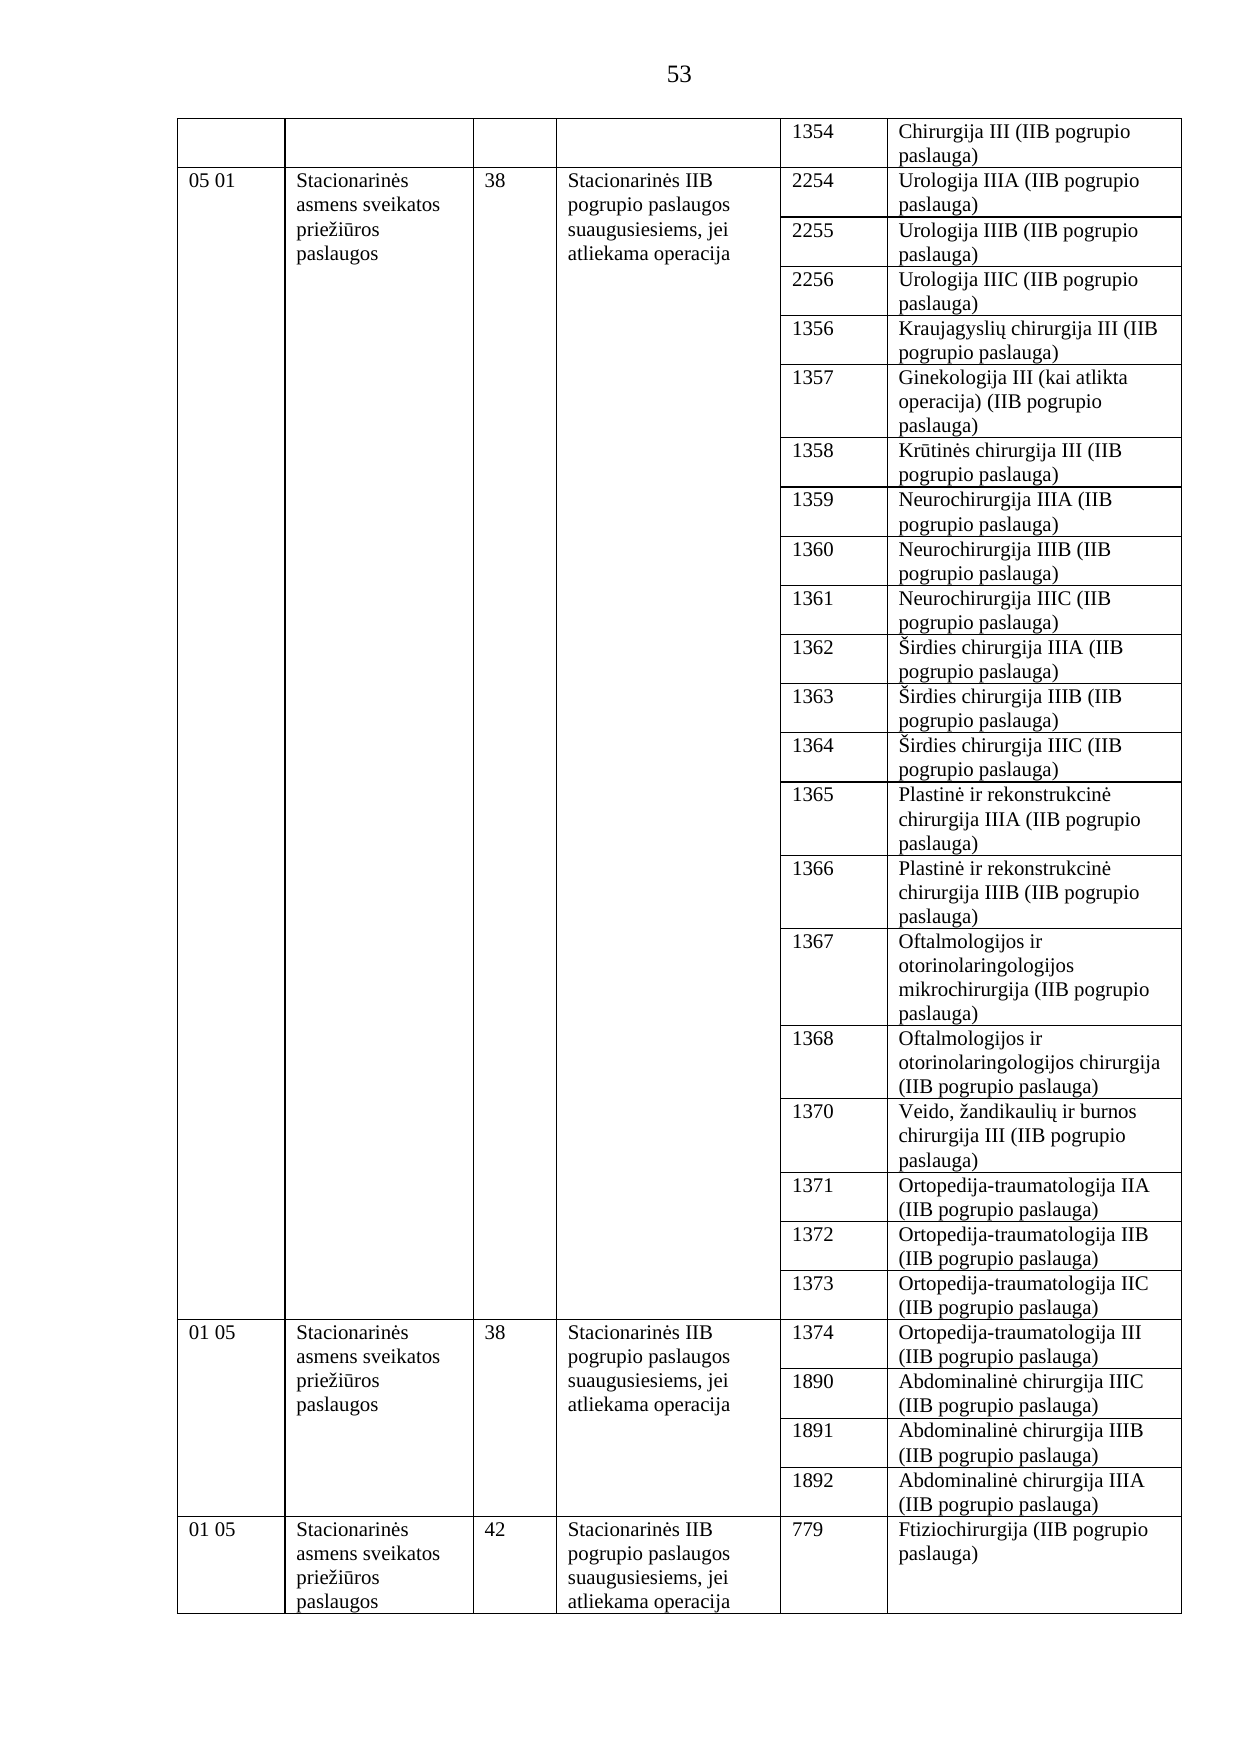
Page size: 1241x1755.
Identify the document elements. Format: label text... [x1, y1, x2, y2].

table_cell Ortopedija-traumatologija IIB (IIB pogrupio paslauga) [888, 1222, 1181, 1270]
table_cell 01 05 [178, 1320, 284, 1516]
table_cell 1362 [781, 635, 887, 683]
table_cell 38 [474, 168, 556, 1319]
table_cell 1361 [781, 586, 887, 634]
table_cell Urologija IIIA (IIB pogrupio paslauga) [888, 168, 1181, 216]
table_cell 1357 [781, 365, 887, 437]
table_cell 1371 [781, 1173, 887, 1221]
table_cell Stacionarinės IIB pogrupio paslaugos suaugusiesiems, jei atliekama operacija [557, 1517, 780, 1613]
table_cell 1365 [781, 783, 887, 854]
table_cell 1366 [781, 856, 887, 928]
table_cell 42 [474, 1517, 556, 1613]
table_cell 2254 [781, 168, 887, 216]
table_cell Urologija IIIC (IIB pogrupio paslauga) [888, 267, 1181, 315]
table_cell 1367 [781, 929, 887, 1025]
table_cell Ortopedija-traumatologija IIC (IIB pogrupio paslauga) [888, 1271, 1181, 1319]
table_cell Oftalmologijos ir otorinolaringologijos mikrochirurgija (IIB pogrupio paslauga) [888, 929, 1181, 1025]
table_cell 1360 [781, 537, 887, 585]
table_cell 1364 [781, 733, 887, 781]
table_cell Ortopedija-traumatologija IIA (IIB pogrupio paslauga) [888, 1173, 1181, 1221]
table_cell Širdies chirurgija IIIB (IIB pogrupio paslauga) [888, 684, 1181, 732]
table_cell 01 05 [178, 1517, 284, 1613]
table_cell 1891 [781, 1419, 887, 1467]
table_cell Abdominalinė chirurgija IIIC (IIB pogrupio paslauga) [888, 1369, 1181, 1417]
table_cell Chirurgija III (IIB pogrupio paslauga) [888, 119, 1181, 167]
table_cell Krūtinės chirurgija III (IIB pogrupio paslauga) [888, 438, 1181, 486]
table_cell 1359 [781, 488, 887, 536]
table_cell Stacionarinės asmens sveikatos priežiūros paslaugos [286, 1320, 473, 1516]
table_cell Neurochirurgija IIIA (IIB pogrupio paslauga) [888, 488, 1181, 536]
table_cell Stacionarinės asmens sveikatos priežiūros paslaugos [286, 1517, 473, 1613]
table_cell Kraujagyslių chirurgija III (IIB pogrupio paslauga) [888, 316, 1181, 364]
table_cell 779 [781, 1517, 887, 1613]
table_cell 1892 [781, 1468, 887, 1516]
table_cell Ginekologija III (kai atlikta operacija) (IIB pogrupio paslauga) [888, 365, 1181, 437]
table_cell Stacionarinės IIB pogrupio paslaugos suaugusiesiems, jei atliekama operacija [557, 1320, 780, 1516]
table_cell [178, 119, 284, 167]
table_cell 1363 [781, 684, 887, 732]
table_cell 1370 [781, 1099, 887, 1172]
table_cell 1374 [781, 1320, 887, 1368]
table_cell Plastinė ir rekonstrukcinė chirurgija IIIB (IIB pogrupio paslauga) [888, 856, 1181, 928]
table_cell Abdominalinė chirurgija IIIA (IIB pogrupio paslauga) [888, 1468, 1181, 1516]
table_cell 2256 [781, 267, 887, 315]
table_cell [474, 119, 556, 167]
table_cell Širdies chirurgija IIIA (IIB pogrupio paslauga) [888, 635, 1181, 683]
table_cell Plastinė ir rekonstrukcinė chirurgija IIIA (IIB pogrupio paslauga) [888, 783, 1181, 854]
table_cell Širdies chirurgija IIIC (IIB pogrupio paslauga) [888, 733, 1181, 781]
table_cell Stacionarinės IIB pogrupio paslaugos suaugusiesiems, jei atliekama operacija [557, 168, 780, 1319]
table_cell Veido, žandikaulių ir burnos chirurgija III (IIB pogrupio paslauga) [888, 1099, 1181, 1172]
table_cell Neurochirurgija IIIC (IIB pogrupio paslauga) [888, 586, 1181, 634]
table_cell 1356 [781, 316, 887, 364]
table_cell 1354 [781, 119, 887, 167]
table_cell 1358 [781, 438, 887, 486]
table_cell [286, 119, 473, 167]
table_cell 2255 [781, 218, 887, 266]
table_cell 1373 [781, 1271, 887, 1319]
table_cell [557, 119, 780, 167]
table_cell Ftiziochirurgija (IIB pogrupio paslauga) [888, 1517, 1181, 1613]
table_cell 1368 [781, 1026, 887, 1098]
table_cell 1890 [781, 1369, 887, 1417]
table_cell 1372 [781, 1222, 887, 1270]
table_cell Urologija IIIB (IIB pogrupio paslauga) [888, 218, 1181, 266]
table_cell Neurochirurgija IIIB (IIB pogrupio paslauga) [888, 537, 1181, 585]
table_cell 38 [474, 1320, 556, 1516]
table_cell Stacionarinės asmens sveikatos priežiūros paslaugos [286, 168, 473, 1319]
table_cell 05 01 [178, 168, 284, 1319]
table_cell Abdominalinė chirurgija IIIB (IIB pogrupio paslauga) [888, 1419, 1181, 1467]
table_cell Ortopedija-traumatologija III (IIB pogrupio paslauga) [888, 1320, 1181, 1368]
table_cell Oftalmologijos ir otorinolaringologijos chirurgija (IIB pogrupio paslauga) [888, 1026, 1181, 1098]
